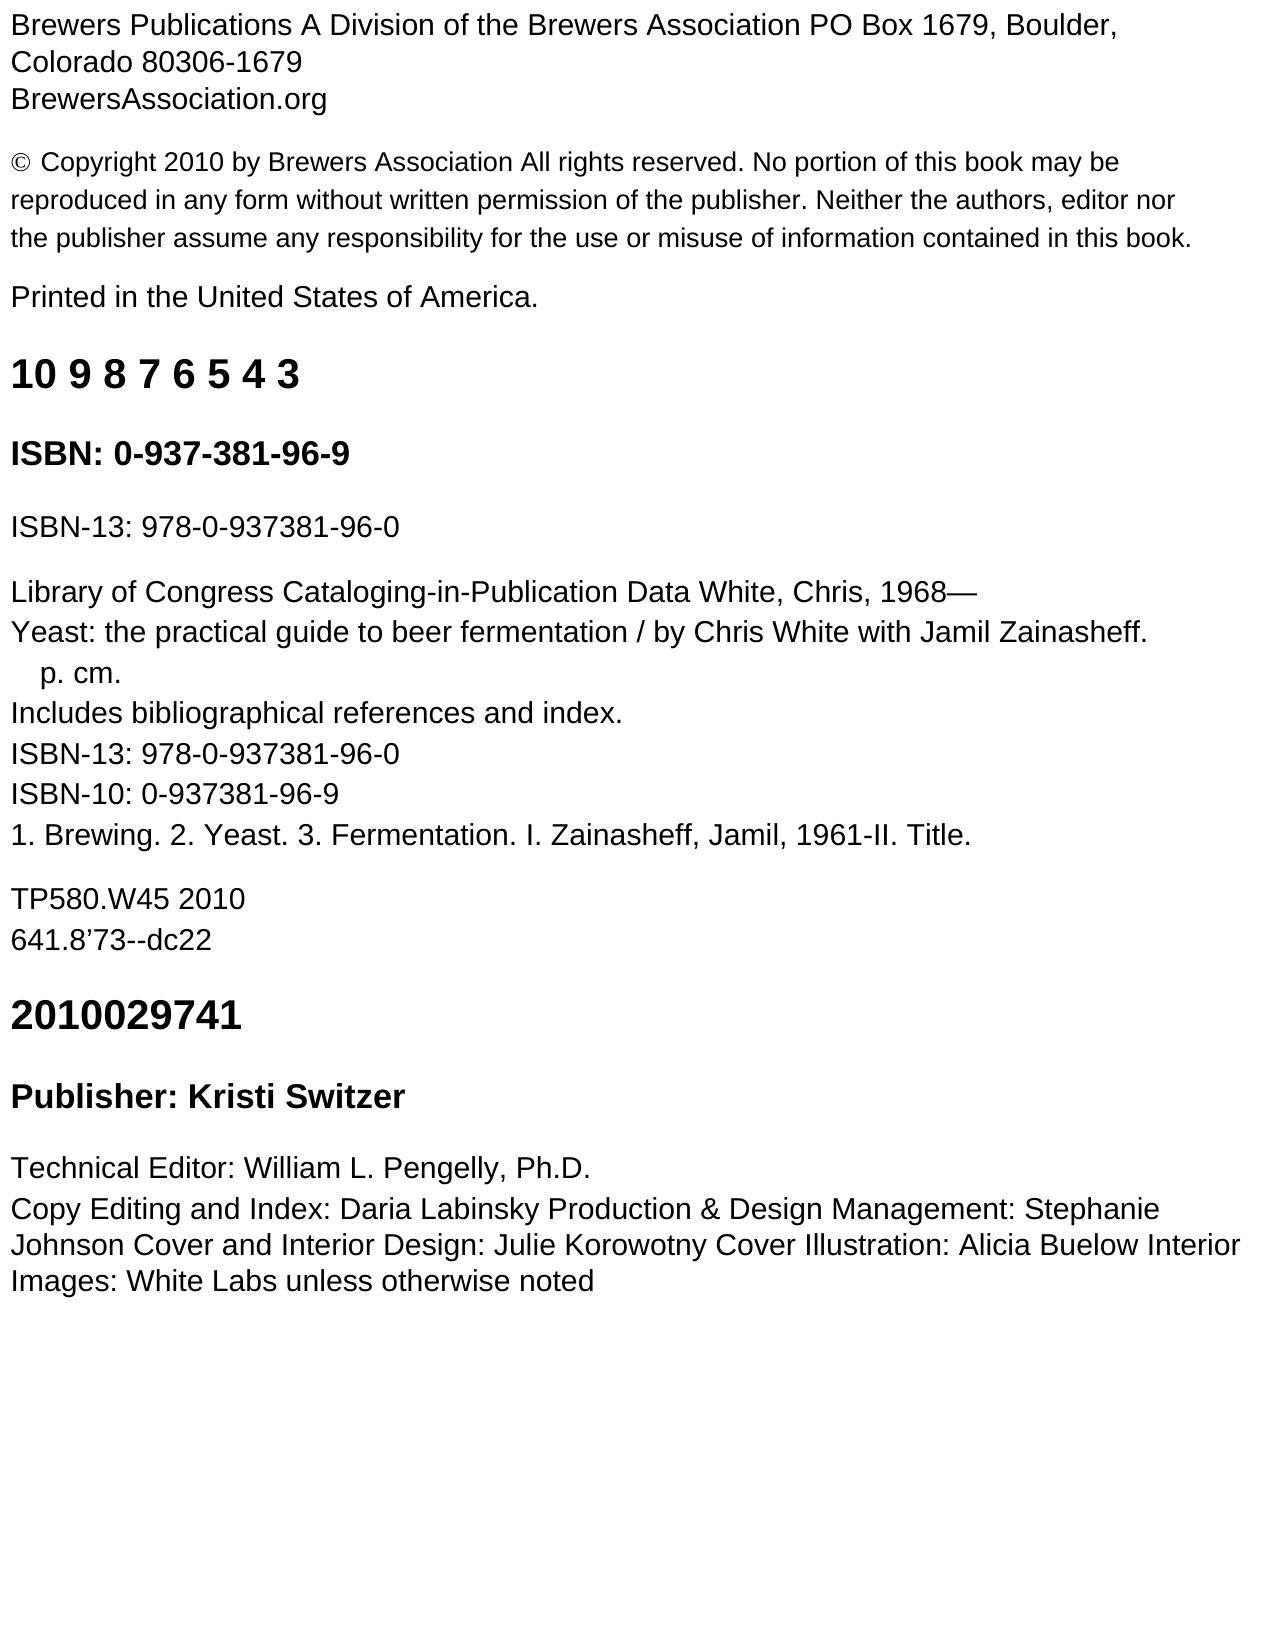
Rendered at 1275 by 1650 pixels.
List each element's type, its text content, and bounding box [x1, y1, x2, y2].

text p. cm. [39, 655, 1262, 689]
text Library of Congress Cataloging-in-Publication Data White, Chris, 1968— [10, 574, 1262, 608]
text ISBN-13: 978-0-937381-96-0 [10, 736, 1262, 771]
text 1. Brewing. 2. Yeast. 3. Fermentation. I. Zainasheff, Jamil, 1961-II. Title. [10, 817, 1262, 852]
text Technical Editor: William L. Pengelly, Ph.D. [10, 1150, 1262, 1185]
text ISBN-13: 978-0-937381-96-0 [10, 509, 1262, 544]
text ISBN-10: 0-937381-96-9 [10, 776, 1262, 811]
list Copyright 2010 by Brewers Association All rights reserved. No portion of this book may be reproduced in any form without written permission of the publisher. Neither the authors, editor nor the publisher assume any responsibility for the use or misuse of information contained in this book. [10, 146, 1214, 253]
text Publisher: Kristi Switzer [10, 1076, 1262, 1115]
text 641.8’73--dc22 [10, 922, 1262, 957]
text 10 9 8 7 6 5 4 3 [10, 349, 1262, 397]
text Yeast: the practical guide to beer fermentation / by Chris White with Jamil Zainasheff. [10, 614, 1262, 649]
text Copy Editing and Index: Daria Labinsky Production & Design Management: Stephanie Johnson Cover and Interior Design: Julie Korowotny Cover Illustration: Alicia Buelow Interior Images: White Labs unless otherwise noted [10, 1191, 1262, 1298]
text TP580.W45 2010 [10, 881, 1262, 916]
text Printed in the United States of America. [10, 279, 1262, 314]
text Brewers Publications A Division of the Brewers Association PO Box 1679, Boulder, Colorado 80306-1679 [10, 7, 1233, 79]
text ISBN: 0-937-381-96-9 [10, 433, 1262, 473]
text BrewersAssociation.org [10, 81, 1262, 116]
text 2010029741 [10, 990, 1262, 1038]
text Includes bibliographical references and index. [10, 695, 1262, 730]
